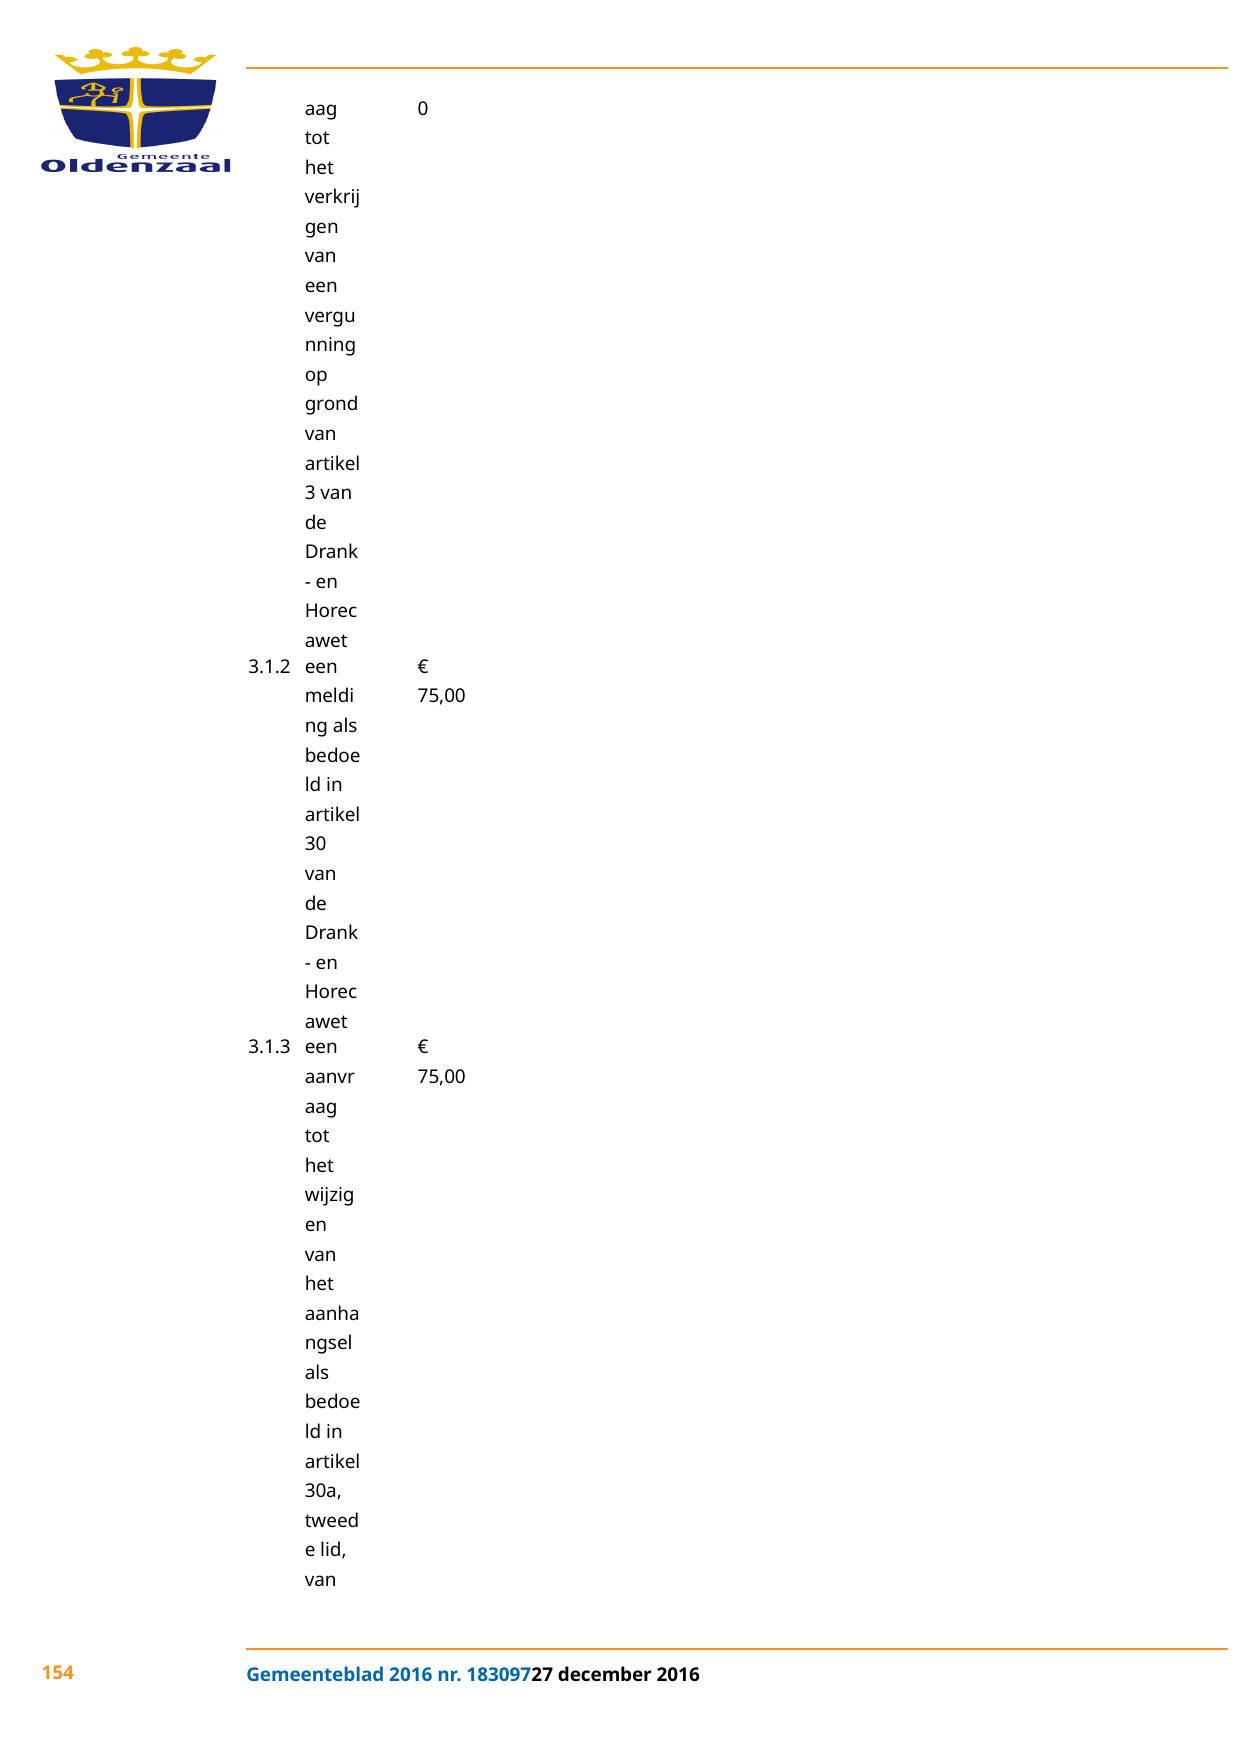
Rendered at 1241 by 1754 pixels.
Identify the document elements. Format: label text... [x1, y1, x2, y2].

table_cell een aanvraag tot het wijzigen van het aanhangsel als bedoeld in artikel 30a, tweede lid, van [305, 1034, 361, 1592]
table_cell [361, 653, 417, 1034]
table_cell [361, 1034, 417, 1592]
table_cell [361, 95, 417, 653]
table_cell € 75,00 [418, 1034, 474, 1592]
table_cell aag tot het verkrijgen van een vergunning op grond van artikel 3 van de Drank- en Horecawet [305, 95, 361, 653]
table_cell een melding als bedoeld in artikel 30 van de Drank- en Horecawet [305, 653, 361, 1034]
table_cell 3.1.3 [248, 1034, 304, 1592]
picture [41, 47, 231, 172]
table_cell 3.1.2 [248, 653, 304, 1034]
table_cell € 75,00 [418, 653, 474, 1034]
table_cell [248, 95, 304, 653]
table_cell 0 [418, 95, 474, 653]
